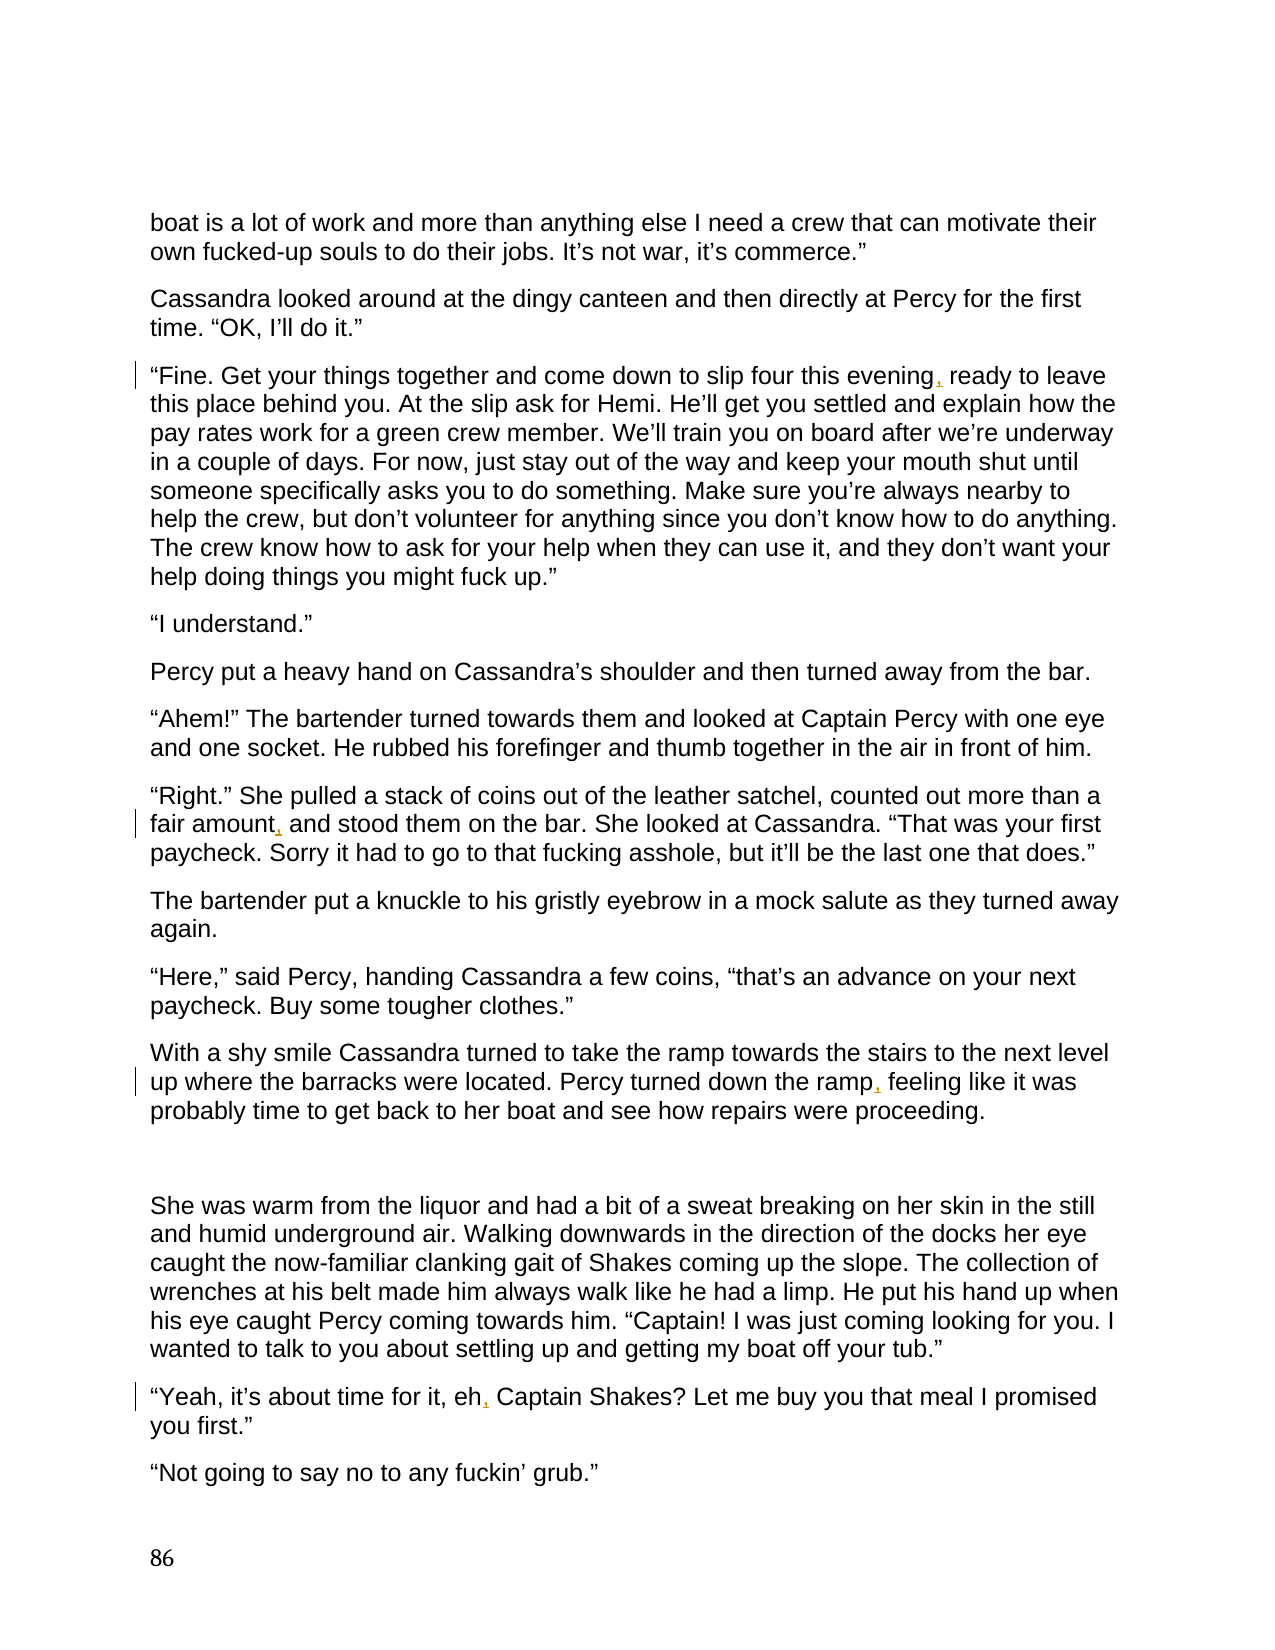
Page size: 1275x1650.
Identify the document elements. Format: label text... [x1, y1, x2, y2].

text The bartender put a knuckle to his gristly eyebrow in a mock salute as they turned away again. [150, 886, 1125, 943]
text “Right.” She pulled a stack of coins out of the leather satchel, counted out more than a fair amount, and stood them on the bar. She looked at Cassandra. “That was your first paycheck. Sorry it had to go to that fucking asshole, but it’ll be the last one that does.” [150, 781, 1125, 867]
text “Here,” said Percy, handing Cassandra a few coins, “that’s an advance on your next paycheck. Buy some tougher clothes.” [150, 962, 1125, 1019]
text “Not going to say no to any fuckin’ grub.” [150, 1458, 1125, 1487]
text “Yeah, it’s about time for it, eh, Captain Shakes? Let me buy you that meal I promised you first.” [150, 1382, 1125, 1439]
text “Fine. Get your things together and come down to slip four this evening, ready to leave this place behind you. At the slip ask for Hemi. He’ll get you settled and explain how the pay rates work for a green crew member. We’ll train you on board after we’re underway in a couple of days. For now, just stay out of the way and keep your mouth shut until someone specifically asks you to do something. Make sure you’re always nearby to help the crew, but don’t volunteer for anything since you don’t know how to do anything. The crew know how to ask for your help when they can use it, and they don’t want your help doing things you might fuck up.” [150, 361, 1125, 591]
text “I understand.” [150, 609, 1125, 638]
text Cassandra looked around at the dingy canteen and then directly at Percy for the first time. “OK, I’ll do it.” [150, 284, 1125, 342]
text She was warm from the liquor and had a bit of a sweat breaking on her skin in the still and humid underground air. Walking downwards in the direction of the docks her eye caught the now-familiar clanking gait of Shakes coming up the slope. The collection of wrenches at his belt made him always walk like he had a limp. He put his hand up when his eye caught Percy coming towards him. “Captain! I was just coming looking for you. I wanted to talk to you about settling up and getting my boat off your tub.” [150, 1191, 1125, 1363]
text With a shy smile Cassandra turned to take the ramp towards the stairs to the next level up where the barracks were located. Percy turned down the ramp, feeling like it was probably time to get back to her boat and see how repairs were proceeding. [150, 1038, 1125, 1124]
text “Ahem!” The bartender turned towards them and looked at Captain Percy with one eye and one socket. He rubbed his forefinger and thumb together in the air in front of him. [150, 704, 1125, 762]
text Percy put a heavy hand on Cassandra’s shoulder and then turned away from the bar. [150, 657, 1125, 686]
text boat is a lot of work and more than anything else I need a crew that can motivate their own fucked-up souls to do their jobs. It’s not war, it’s commerce.” [150, 208, 1125, 266]
